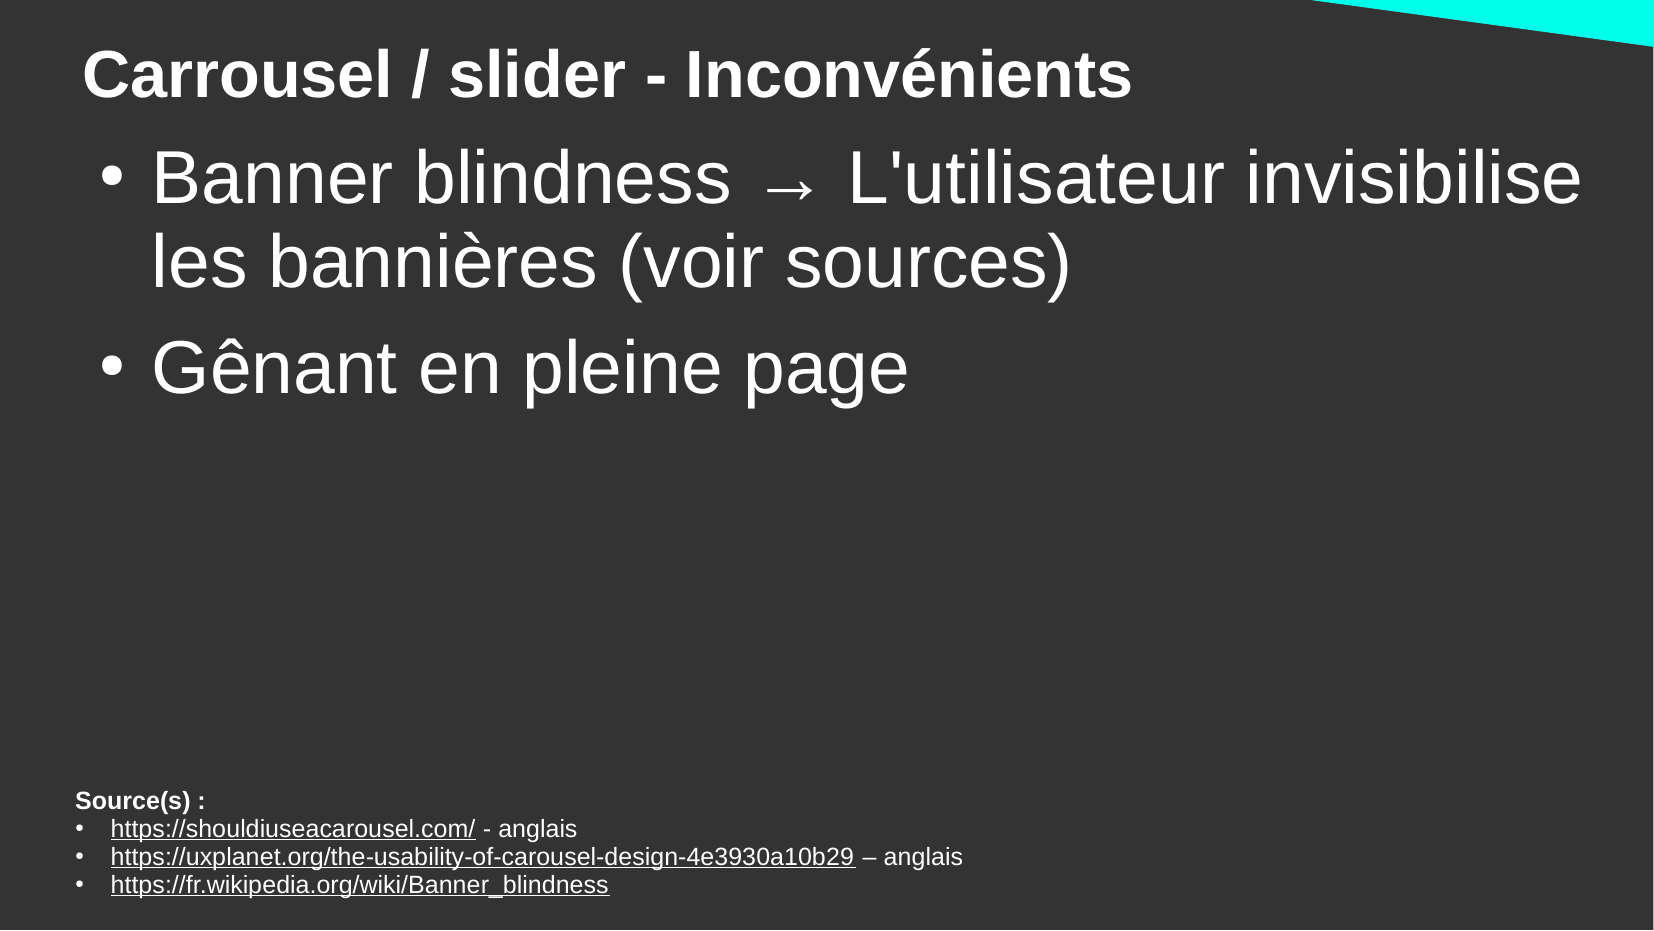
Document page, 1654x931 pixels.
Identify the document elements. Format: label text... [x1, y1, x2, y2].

list Banner blindness → L'utilisateur invisibilise les bannières (voir sources) Gênant en pleine page [80, 135, 1620, 591]
text_box Source(s) : https://shouldiuseacarousel.com/ - anglais https://uxplanet.org/the-usability-of-carousel-design-4e3930a10b29 – anglais https://fr.wikipedia.org/wiki/Banner_blindness [60, 779, 1546, 931]
title Carrousel / slider - Inconvénients [82, 37, 1571, 114]
text_box [1310, 0, 1654, 47]
